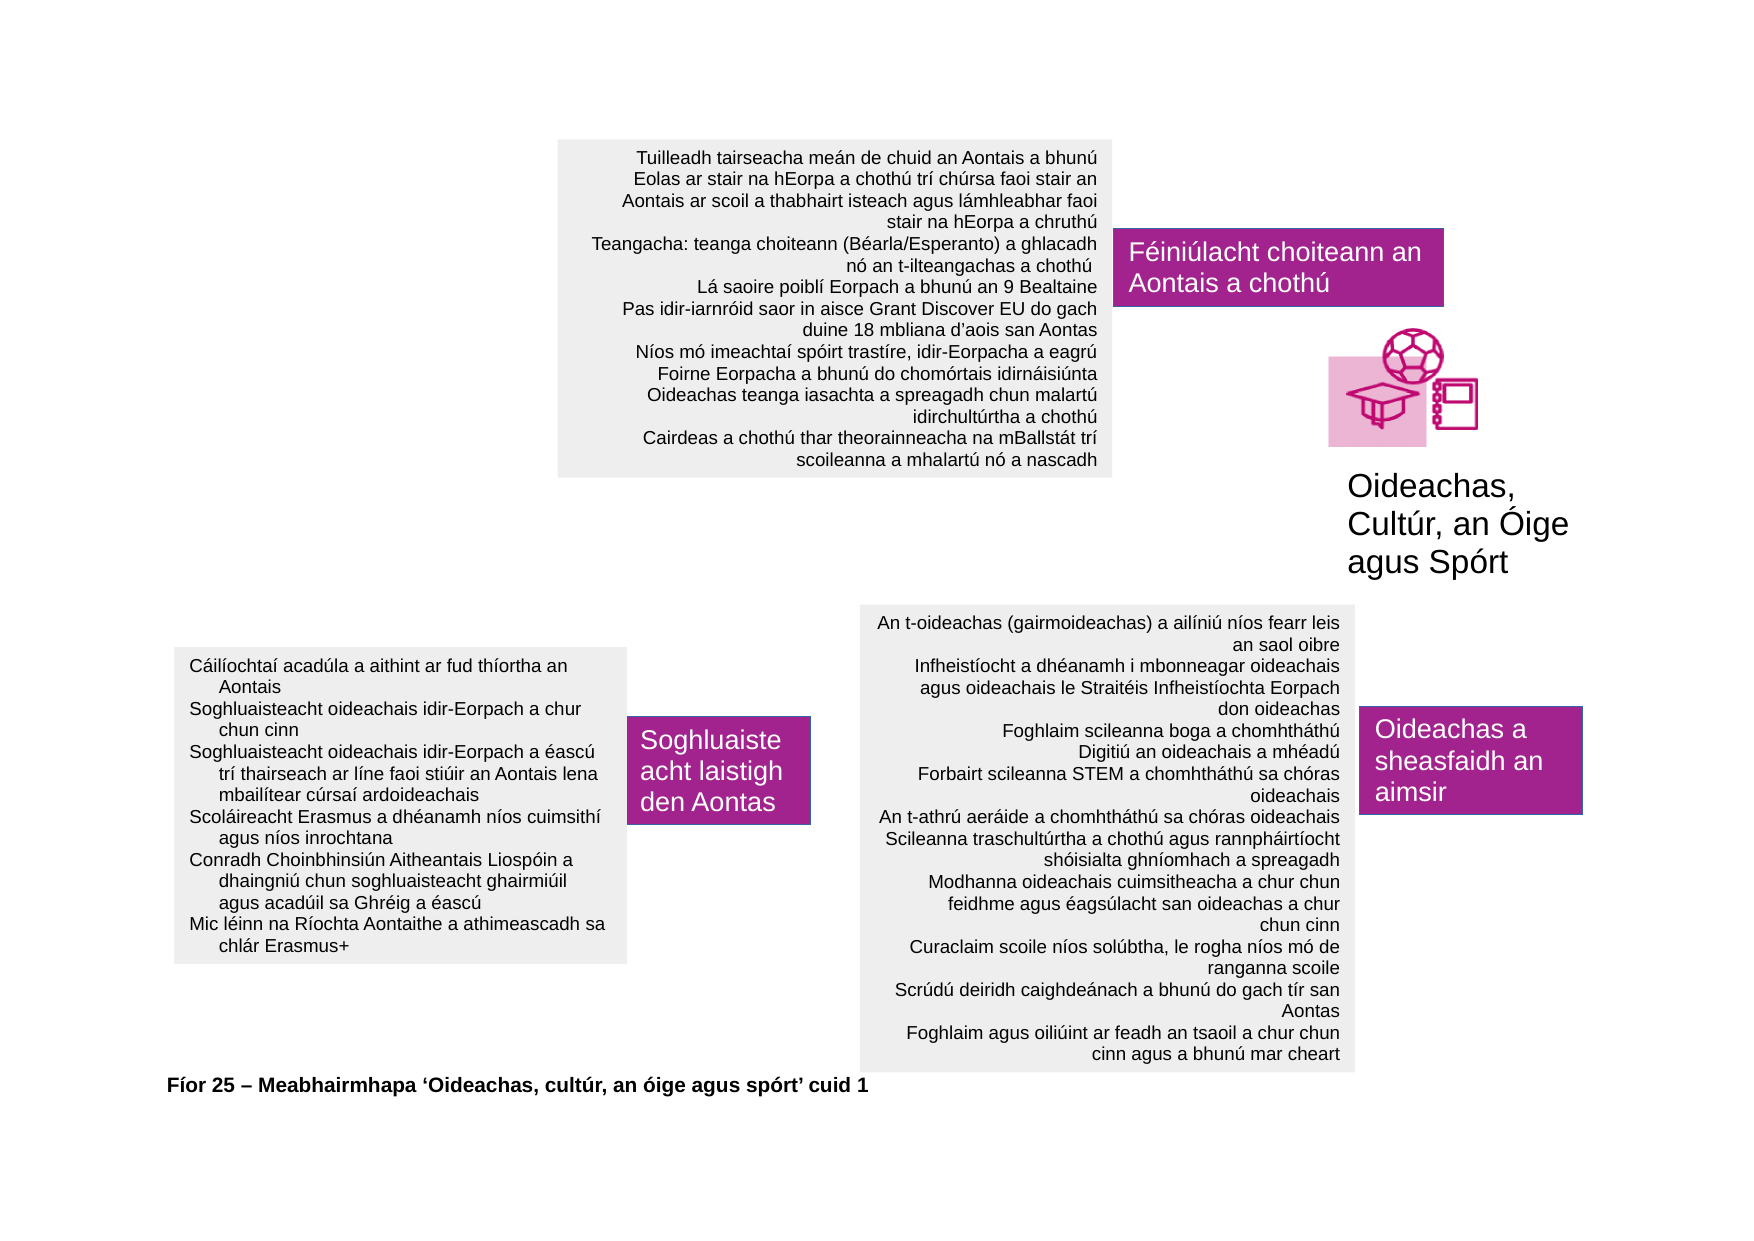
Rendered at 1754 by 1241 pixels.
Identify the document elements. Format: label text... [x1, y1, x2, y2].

picture [1327, 326, 1478, 451]
text Fíor 25 – Meabhairmhapa ‘Oideachas, cultúr, an óige agus spórt’ cuid 1 [167, 152, 1598, 1096]
